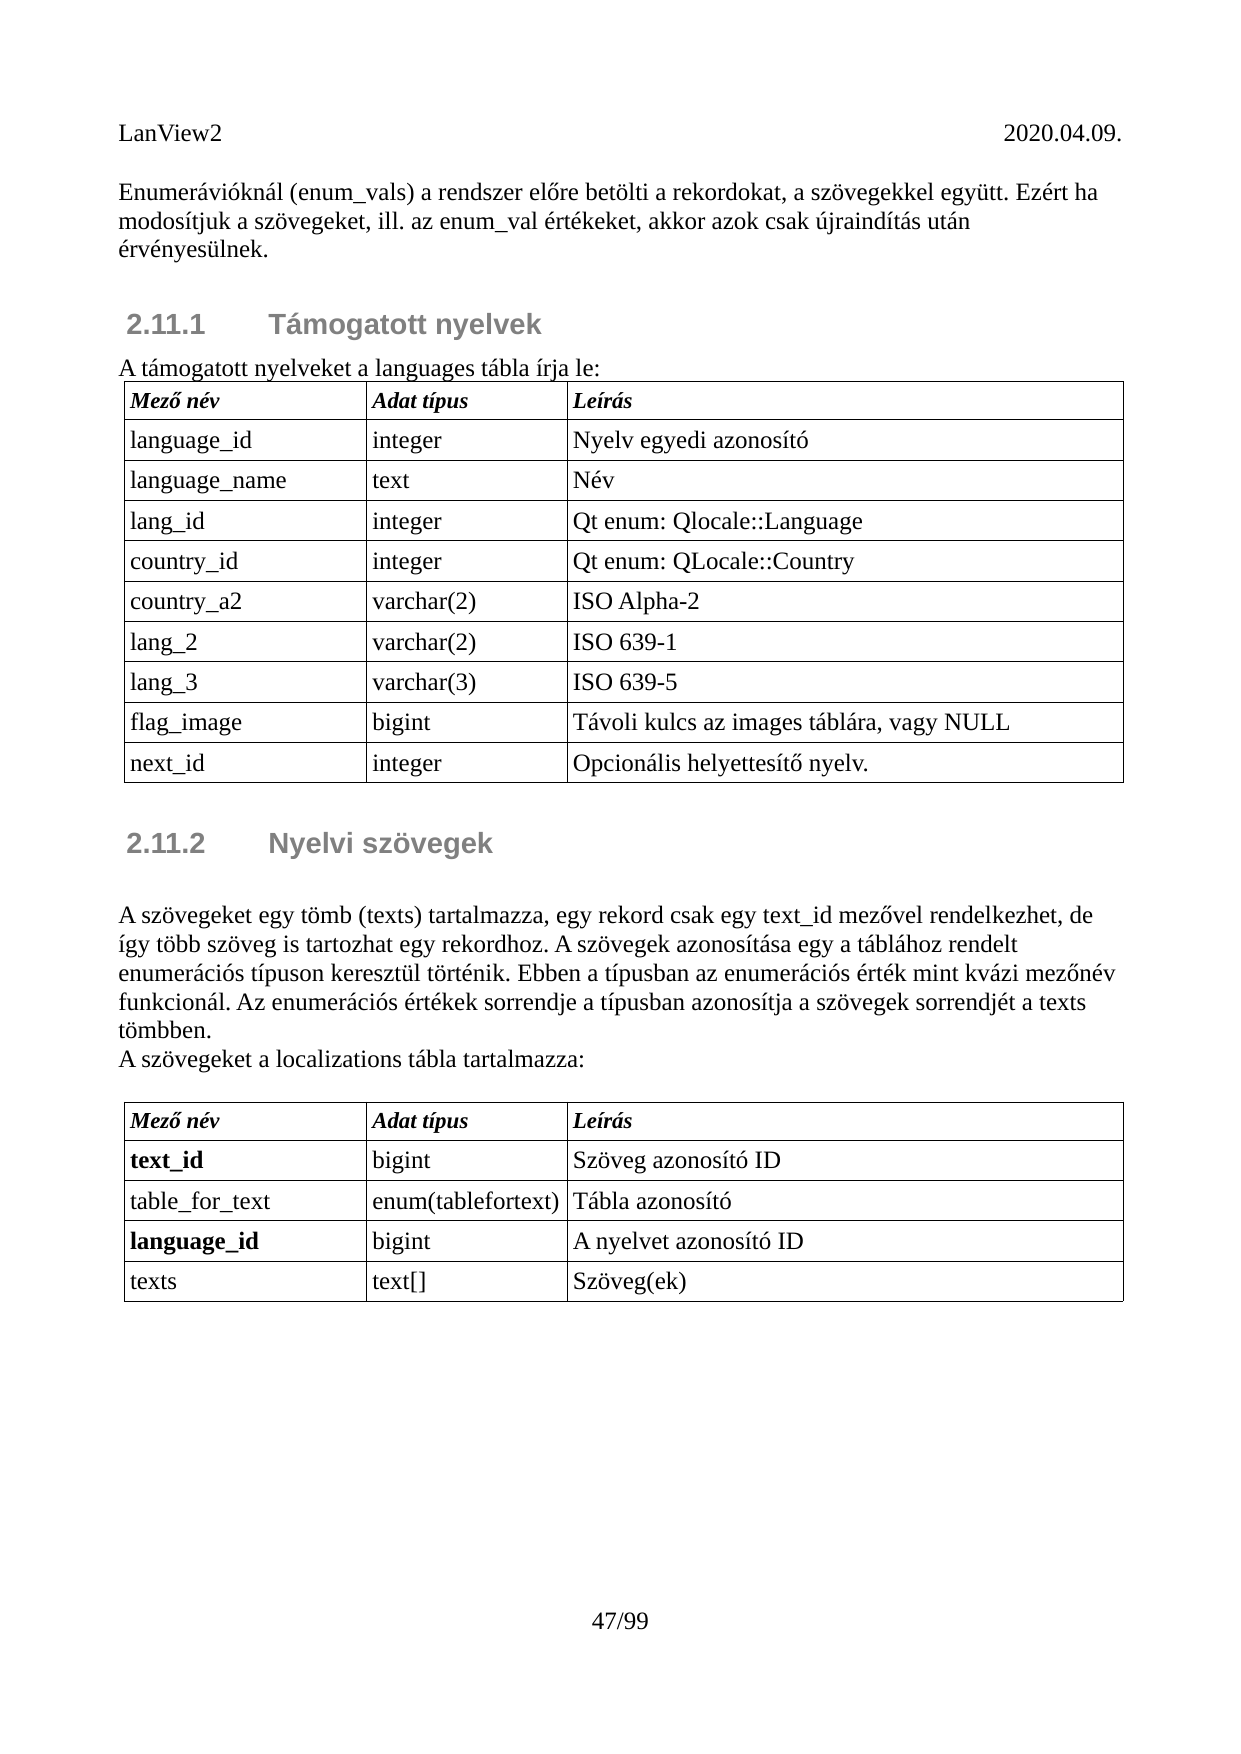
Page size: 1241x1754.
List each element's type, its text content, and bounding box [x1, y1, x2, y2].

table_cell ISO Alpha-2 [568, 582, 1123, 621]
table_header Adat típus [367, 1103, 567, 1139]
table_cell Szöveg azonosító ID [568, 1141, 1123, 1180]
table_cell varchar(2) [367, 582, 567, 621]
table_cell ISO 639-5 [568, 662, 1123, 702]
table_cell next_id [125, 743, 366, 782]
table_cell table_for_text [125, 1181, 366, 1220]
table_cell flag_image [125, 703, 366, 742]
table_cell ISO 639-1 [568, 622, 1123, 661]
table_cell Opcionális helyettesítő nyelv. [568, 743, 1123, 782]
table_cell lang_2 [125, 622, 366, 661]
table_cell text [367, 461, 567, 500]
table_cell varchar(3) [367, 662, 567, 702]
subtitle Támogatott nyelvek [118, 307, 1122, 340]
table_cell language_name [125, 461, 366, 500]
table_cell language_id [125, 1221, 366, 1261]
table_cell bigint [367, 1141, 567, 1180]
table_cell bigint [367, 703, 567, 742]
table_cell Qt enum: Qlocale::Language [568, 501, 1123, 540]
table_cell Qt enum: QLocale::Country [568, 541, 1123, 581]
table_cell A nyelvet azonosító ID [568, 1221, 1123, 1261]
table_header Mező név [125, 382, 366, 419]
table_cell text_id [125, 1141, 366, 1180]
table_cell integer [367, 541, 567, 581]
table_header Adat típus [367, 382, 567, 419]
table_header Leírás [568, 1103, 1123, 1139]
table_cell integer [367, 743, 567, 782]
table_cell bigint [367, 1221, 567, 1261]
table_cell language_id [125, 420, 366, 460]
table_cell lang_id [125, 501, 366, 540]
subtitle Nyelvi szövegek [118, 826, 1122, 859]
table_cell integer [367, 501, 567, 540]
text Enumerávióknál (enum_vals) a rendszer előre betölti a rekordokat, a szövegekkel együtt. Ezért ha modosítjuk a szövegeket, ill. az enum_val értékeket, akkor azok csak újraindítás után érvényesülnek. [118, 177, 1122, 263]
table_cell Név [568, 461, 1123, 500]
table_cell country_a2 [125, 582, 366, 621]
table_cell enum(tablefortext) [367, 1181, 567, 1220]
table_header Mező név [125, 1103, 366, 1139]
text A szövegeket egy tömb (texts) tartalmazza, egy rekord csak egy text_id mezővel rendelkezhet, de így több szöveg is tartozhat egy rekordhoz. A szövegek azonosítása egy a táblához rendelt enumerációs típuson keresztül történik. Ebben a típusban az enumerációs érték mint kvázi mezőnév funkcionál. Az enumerációs értékek sorrendje a típusban azonosítja a szövegek sorrendjét a texts tömbben. [118, 900, 1122, 1044]
table_header Leírás [568, 382, 1123, 419]
table_cell Nyelv egyedi azonosító [568, 420, 1123, 460]
table_cell country_id [125, 541, 366, 581]
table_cell varchar(2) [367, 622, 567, 661]
table_cell integer [367, 420, 567, 460]
table_cell text[] [367, 1262, 567, 1301]
text A támogatott nyelveket a languages tábla írja le: [118, 353, 1122, 381]
table_cell lang_3 [125, 662, 366, 702]
table_cell texts [125, 1262, 366, 1301]
text A szövegeket a localizations tábla tartalmazza: [118, 1044, 1122, 1073]
table_cell Szöveg(ek) [568, 1262, 1123, 1301]
table_cell Tábla azonosító [568, 1181, 1123, 1220]
table_cell Távoli kulcs az images táblára, vagy NULL [568, 703, 1123, 742]
